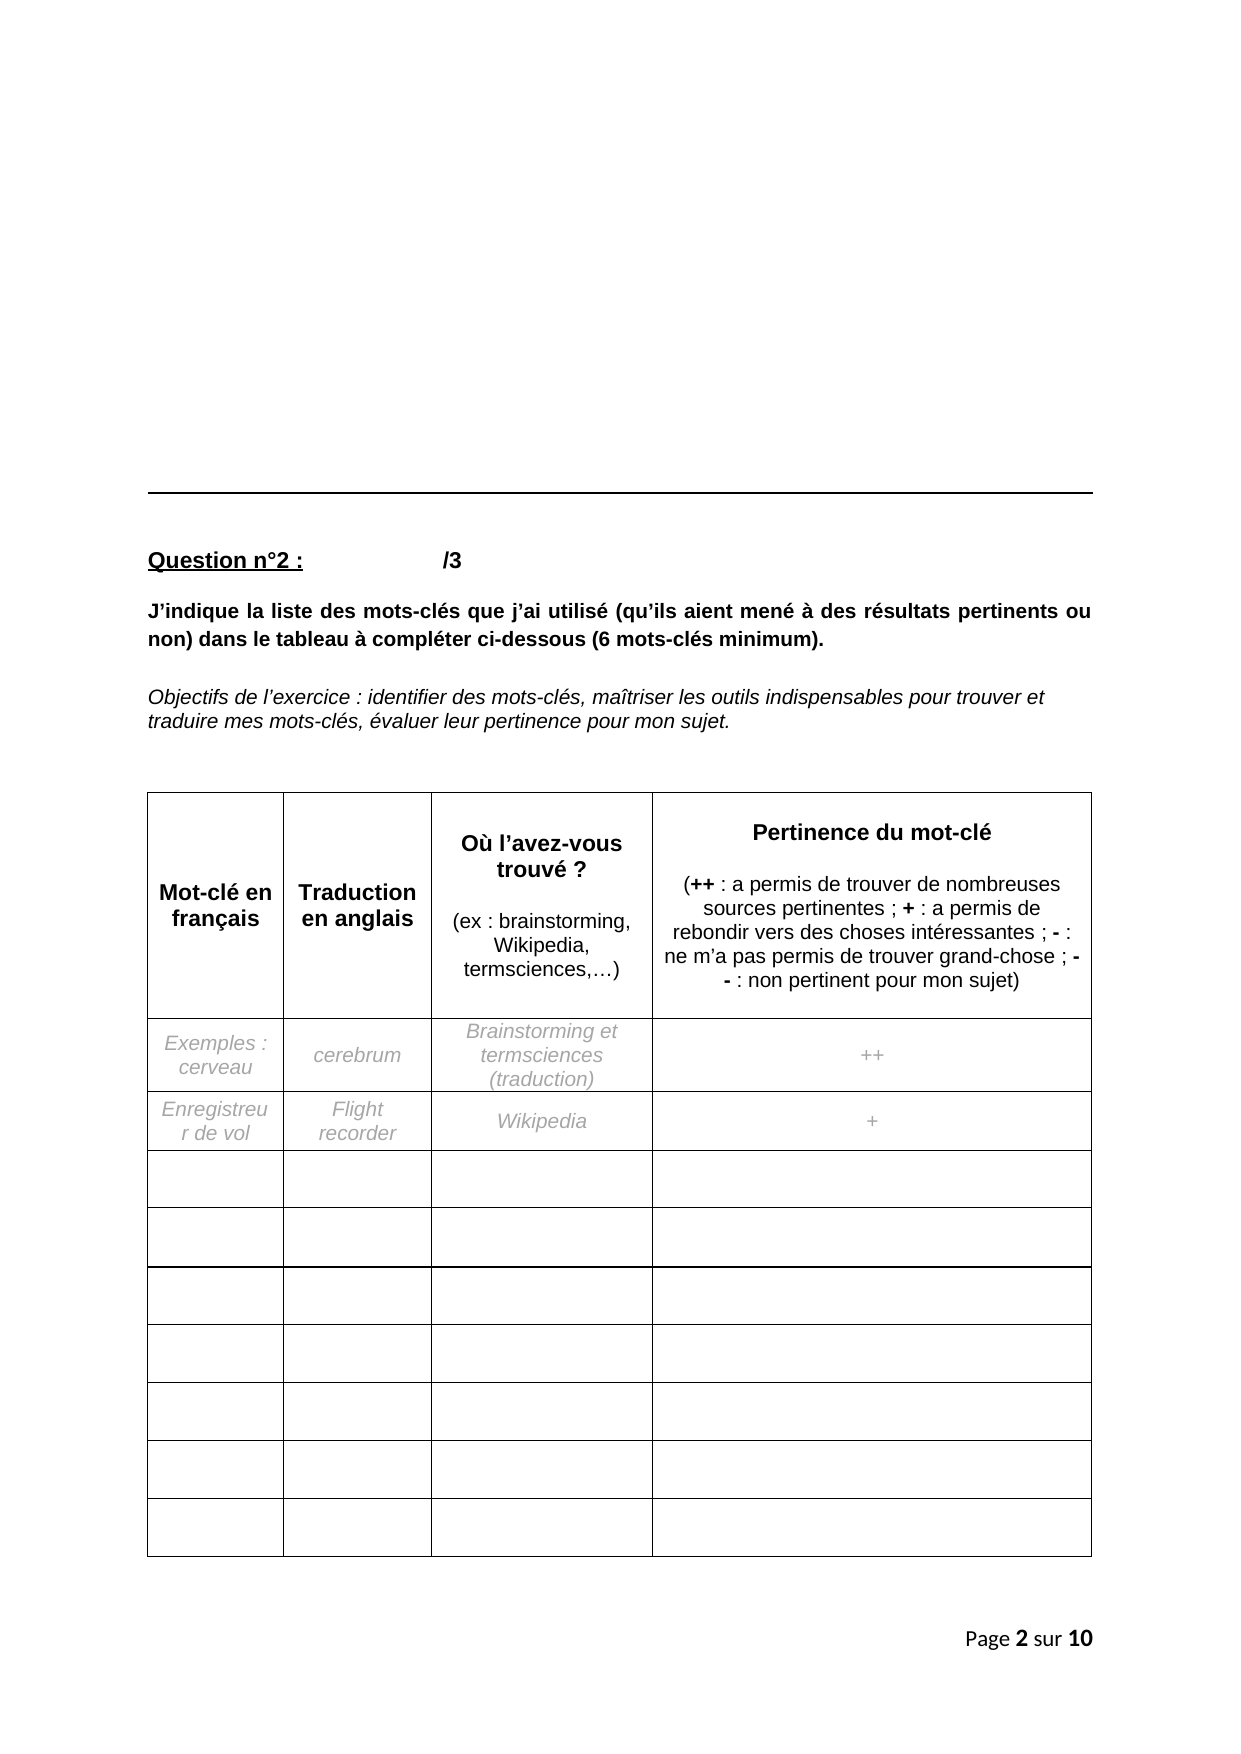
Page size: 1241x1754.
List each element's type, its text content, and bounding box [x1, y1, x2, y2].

table_cell [653, 1208, 1091, 1266]
table_cell [148, 1441, 283, 1498]
table_cell [432, 1268, 652, 1324]
table_cell [653, 1325, 1091, 1382]
table_cell [284, 1499, 431, 1556]
text Question n°2 : /3 [148, 547, 1093, 573]
table_cell [148, 1383, 283, 1440]
text Objectifs de l’exercice : identifier des mots-clés, maîtriser les outils indispensables pour trouver et traduire mes mots-clés, évaluer leur pertinence pour mon sujet. [148, 684, 1093, 732]
table_cell ++ [653, 1019, 1091, 1091]
table_cell [284, 1208, 431, 1266]
table_cell Exemples : cerveau [148, 1019, 283, 1091]
table_header Pertinence du mot-clé (++ : a permis de trouver de nombreuses sources pertinentes ; + : a permis de rebondir vers des choses intéressantes ; - : ne m’a pas permis de trouver grand-chose ; - - : non pertinent pour mon sujet) [653, 793, 1091, 1018]
table_cell [432, 1383, 652, 1440]
table_cell [653, 1383, 1091, 1440]
table_cell [284, 1325, 431, 1382]
table_cell [284, 1268, 431, 1324]
table_cell [432, 1208, 652, 1266]
table_cell [284, 1441, 431, 1498]
table_cell [284, 1151, 431, 1207]
table_cell [284, 1383, 431, 1440]
table_cell [432, 1441, 652, 1498]
table_cell [653, 1151, 1091, 1207]
text J’indique la liste des mots-clés que j’ai utilisé (qu’ils aient mené à des résultats pertinents ou non) dans le tableau à compléter ci-dessous (6 mots-clés minimum). [148, 599, 1093, 651]
table_cell [653, 1499, 1091, 1556]
table_cell Brainstorming et termsciences (traduction) [432, 1019, 652, 1091]
table_cell [148, 1499, 283, 1556]
table_cell [432, 1499, 652, 1556]
table_cell [432, 1151, 652, 1207]
table_cell [148, 1268, 283, 1324]
table_cell Enregistreur de vol [148, 1092, 283, 1150]
table_cell + [653, 1092, 1091, 1150]
table_cell Flight recorder [284, 1092, 431, 1150]
table_cell [148, 1325, 283, 1382]
table_cell [148, 1208, 283, 1266]
table_header Où l’avez-vous trouvé ? (ex : brainstorming, Wikipedia, termsciences,…) [432, 793, 652, 1018]
table_cell [148, 1151, 283, 1207]
table_cell [653, 1441, 1091, 1498]
table_cell [653, 1268, 1091, 1324]
table_header Traduction en anglais [284, 793, 431, 1018]
table_cell [432, 1325, 652, 1382]
table_header Mot-clé en français [148, 793, 283, 1018]
table_cell cerebrum [284, 1019, 431, 1091]
table_cell Wikipedia [432, 1092, 652, 1150]
